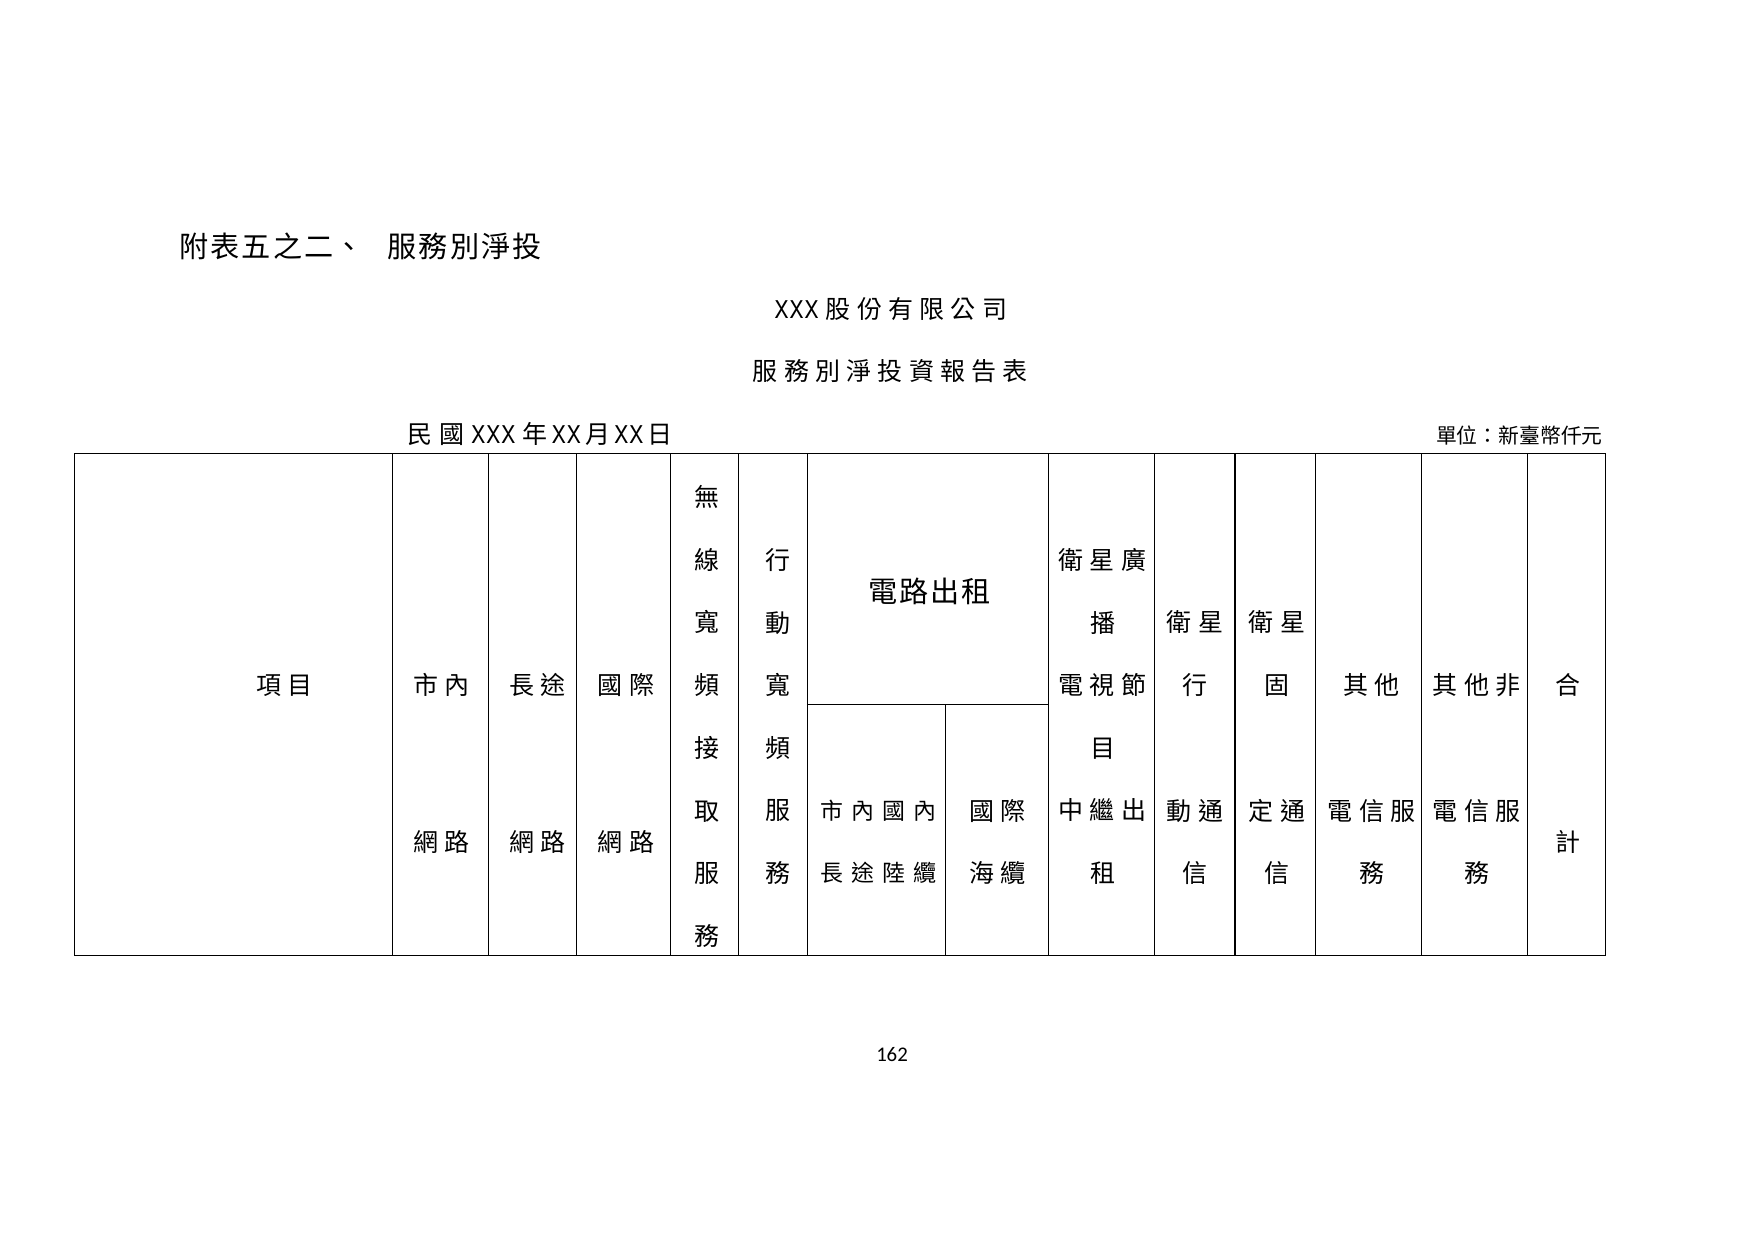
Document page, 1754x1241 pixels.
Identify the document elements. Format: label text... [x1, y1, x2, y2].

table_header [1528, 203, 1605, 266]
table_cell 電路出租 [808, 454, 1048, 704]
table_header [739, 203, 807, 266]
table_cell 市內國內 長途陸纜 [808, 705, 945, 955]
table_header [1316, 203, 1422, 266]
table_cell 合 [1528, 454, 1605, 704]
table_cell 其他非 [1422, 454, 1527, 704]
table_cell 網路 [489, 704, 576, 955]
table_header [1235, 203, 1316, 266]
table_header 附表五之二、 服務別淨投資報告表 [75, 203, 577, 266]
table_cell 電信服務 [1422, 704, 1527, 955]
table_cell 民國XXX年XX月XX日 單位：新臺幣仟元 [75, 391, 1605, 453]
table_cell 網路 [577, 704, 670, 955]
table_cell [75, 704, 392, 955]
table_cell 計 [1528, 704, 1605, 955]
table_cell 網路 [393, 704, 488, 955]
table_cell 定通信 [1236, 704, 1315, 955]
table_cell 接取 服務 [671, 704, 738, 955]
table_header [807, 203, 946, 266]
table_cell 無線寬頻 [671, 454, 738, 704]
table_cell 衛星行 [1155, 454, 1234, 704]
table_cell 國際 [577, 454, 670, 704]
table_header [577, 203, 670, 266]
table_cell 國際 海纜 [946, 705, 1048, 955]
table_cell 服務別淨投資報告表 [75, 328, 1605, 391]
table_header [670, 203, 739, 266]
table_cell 電信服務 [1316, 704, 1421, 955]
table_cell 長途 [489, 454, 576, 704]
table_header [1048, 203, 1154, 266]
table_cell 衛星固 [1236, 454, 1315, 704]
table_cell 市內 [393, 454, 488, 704]
table_header [1422, 203, 1527, 266]
table_cell 其他 [1316, 454, 1421, 704]
table_cell 衛星廣播 電視節目 中繼出租 [1049, 454, 1154, 955]
table_cell 動通信 [1155, 704, 1234, 955]
table_cell 行動寬頻服務 [739, 454, 807, 955]
table_header [946, 203, 1048, 266]
table_cell XXX股份有限公司 [75, 266, 1605, 328]
table_header [1154, 203, 1235, 266]
table_cell 項目 [75, 454, 392, 704]
